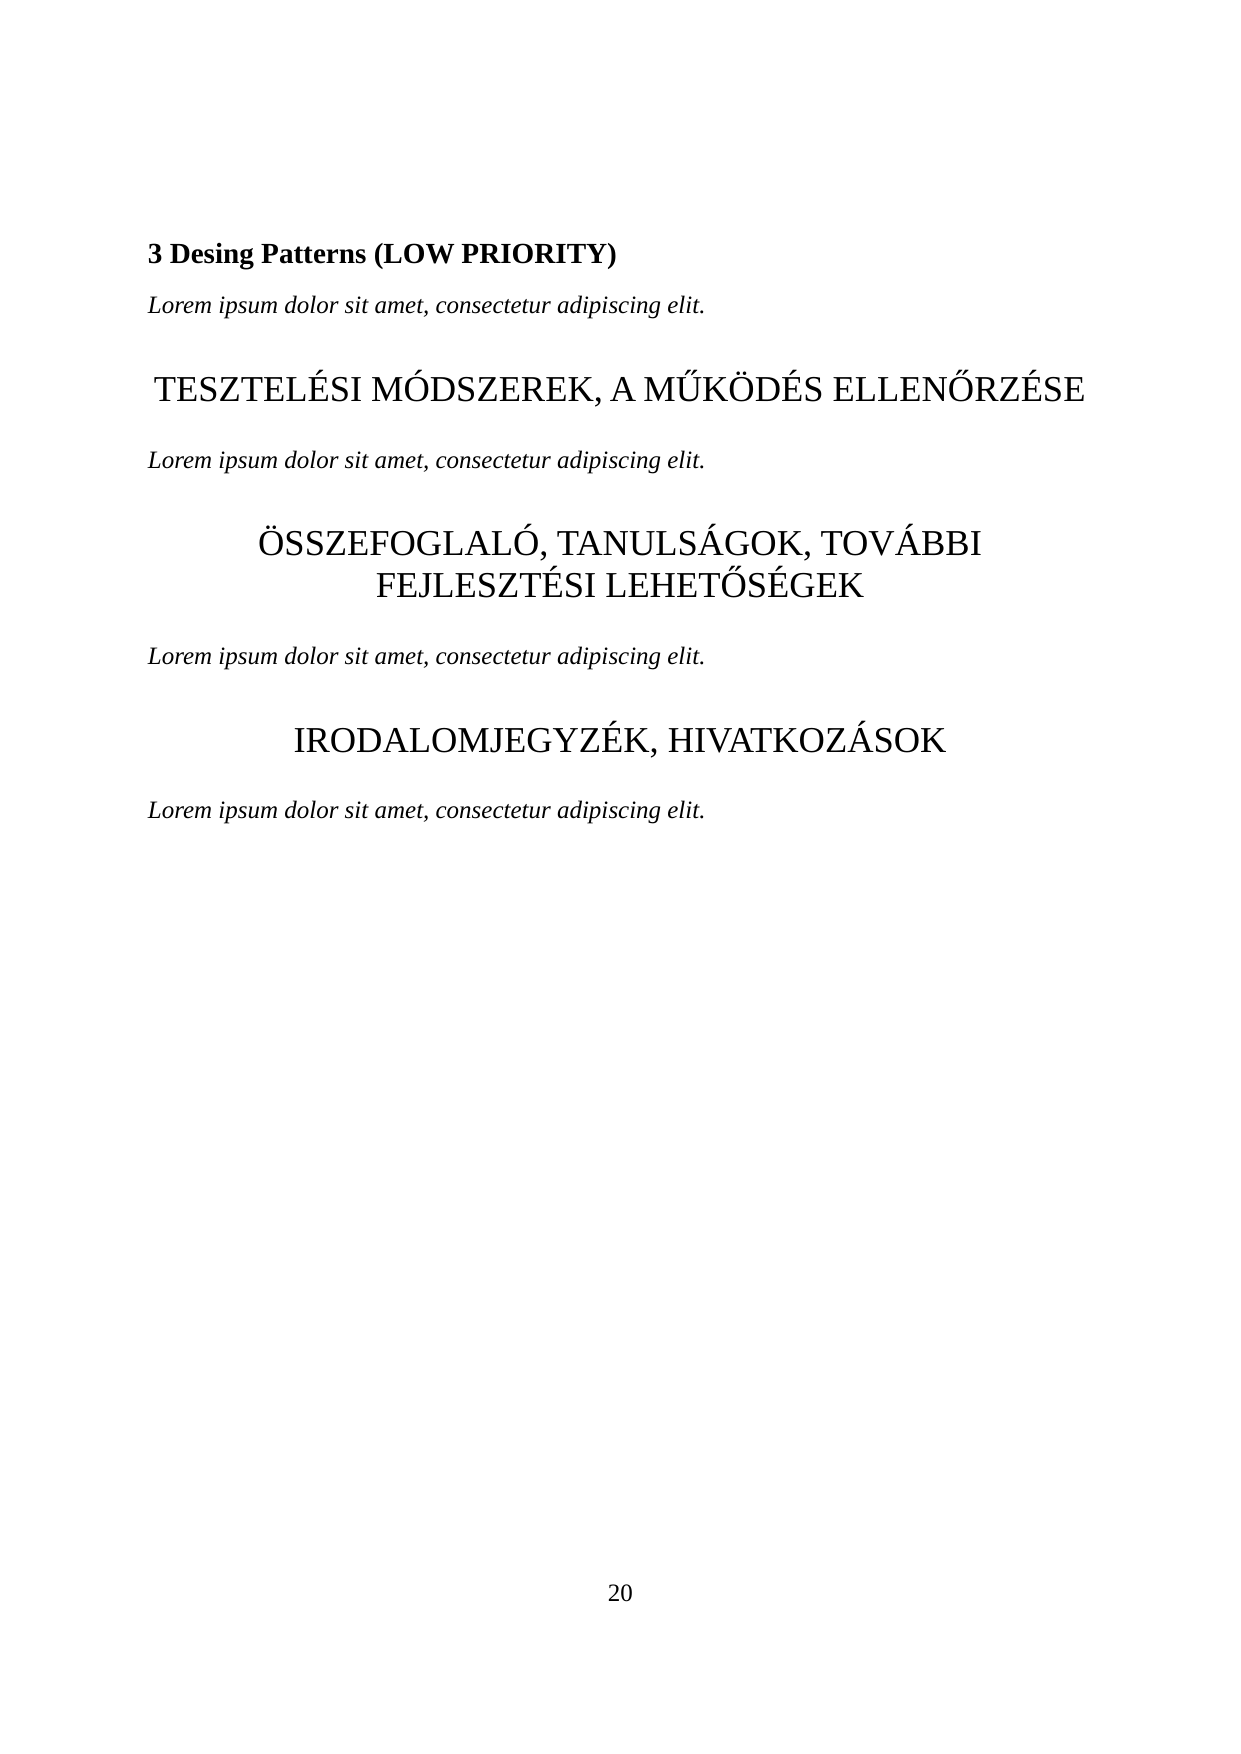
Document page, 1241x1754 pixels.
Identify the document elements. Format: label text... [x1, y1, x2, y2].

text Lorem ipsum dolor sit amet, consectetur adipiscing elit. [148, 796, 1093, 824]
subtitle TESZTELÉSI MÓDSZEREK, A MŰKÖDÉS ELLENŐRZÉSE [148, 367, 1093, 409]
text Lorem ipsum dolor sit amet, consectetur adipiscing elit. [148, 445, 1093, 473]
text Lorem ipsum dolor sit amet, consectetur adipiscing elit. [148, 641, 1093, 670]
subtitle Desing Patterns (LOW PRIORITY) [148, 236, 1093, 270]
subtitle ÖSSZEFOGLALÓ, TANULSÁGOK, TOVÁBBI FEJLESZTÉSI LEHETŐSÉGEK [148, 522, 1093, 606]
text Lorem ipsum dolor sit amet, consectetur adipiscing elit. [148, 290, 1093, 319]
subtitle IRODALOMJEGYZÉK, HIVATKOZÁSOK [148, 718, 1093, 760]
